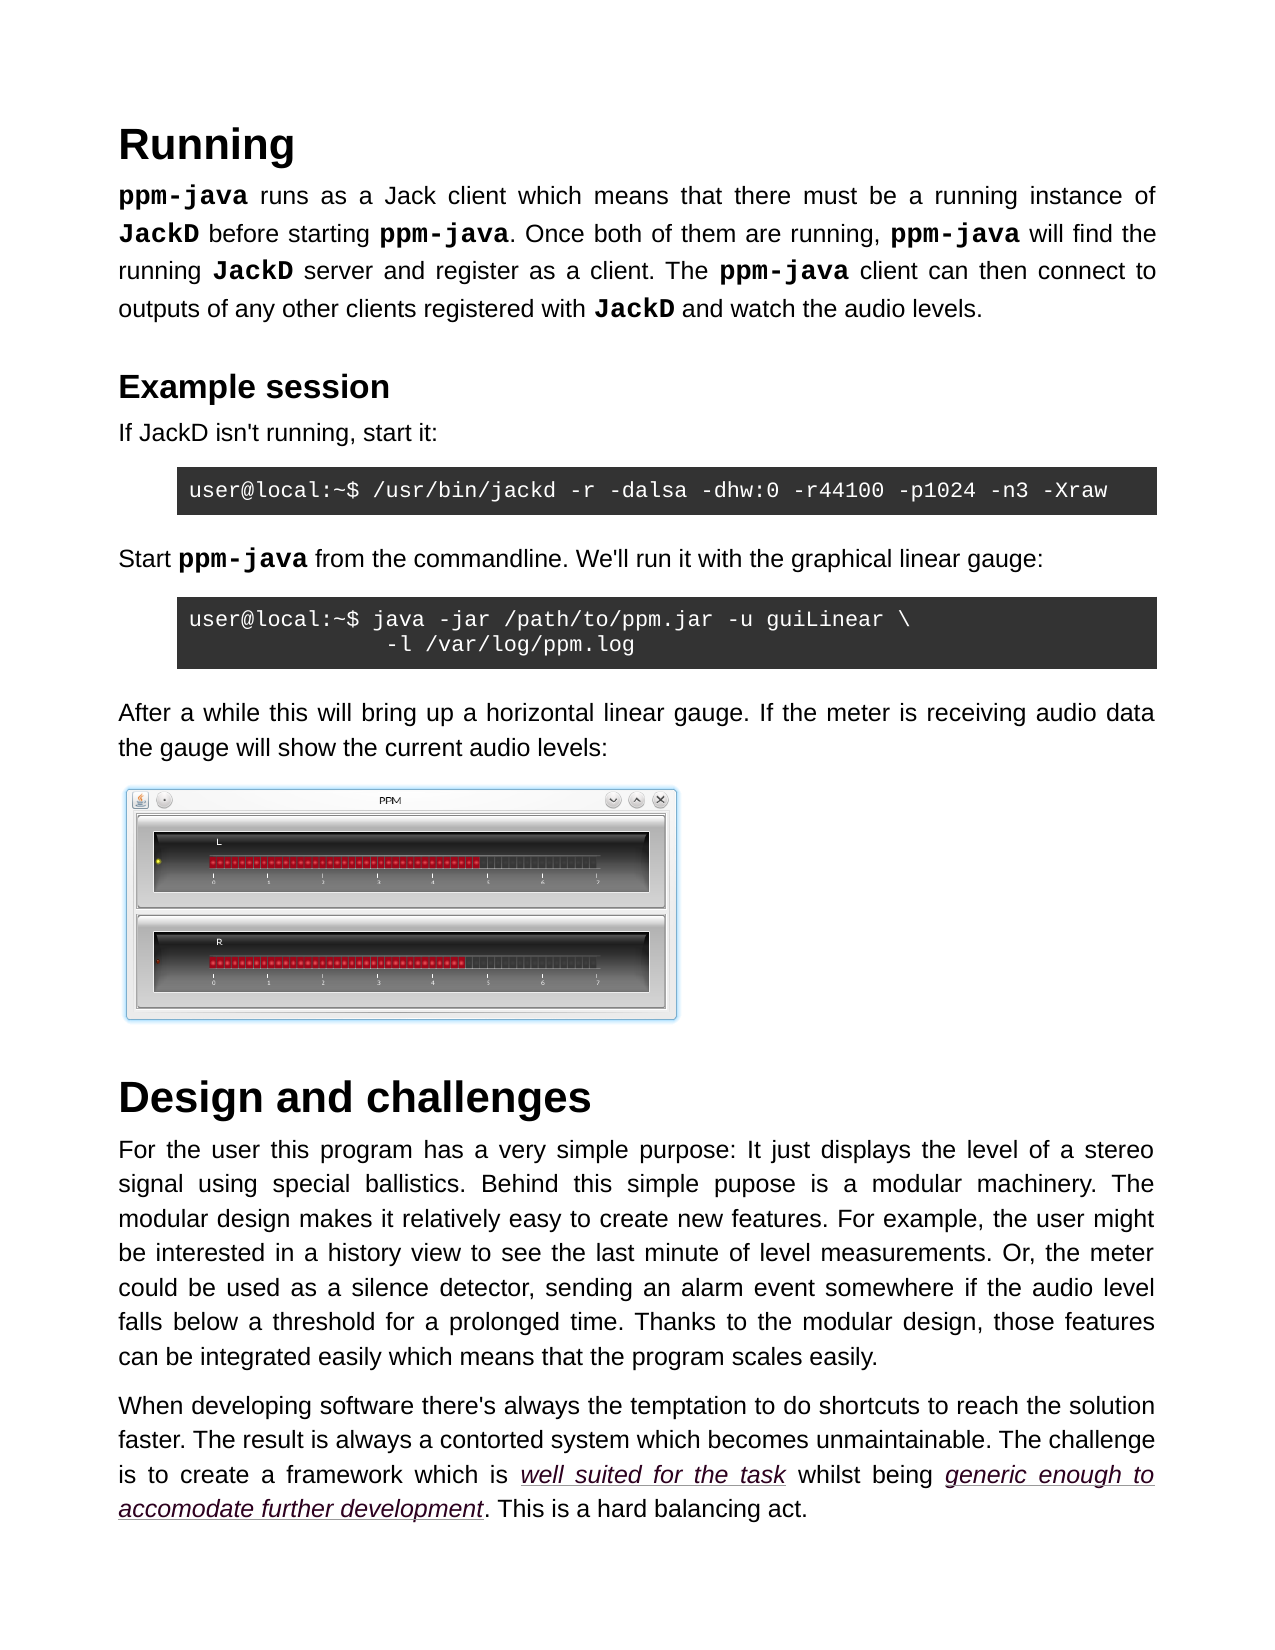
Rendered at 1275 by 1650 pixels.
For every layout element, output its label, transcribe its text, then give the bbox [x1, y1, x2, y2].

list java -jar /path/to/ppm.jar -u guiLinear \ -l /var/log/ppm.log [186, 605, 1148, 660]
text When developing software there's always the temptation to do shortcuts to reach the solution faster. The result is always a contorted system which becomes unmaintainable. The challenge is to create a framework which is well suited for the task whilst being generic enough to accomodate further development. This is a hard balancing act. [118, 1391, 1157, 1523]
text If JackD isn't running, start it: [118, 418, 1157, 447]
text After a while this will bring up a horizontal linear gauge. If the meter is receiving audio data the gauge will show the current audio levels: [118, 698, 1157, 761]
list /usr/bin/jackd -r -dalsa -dhw:0 -r44100 -p1024 -n3 -Xraw [186, 476, 1148, 506]
picture [118, 781, 684, 1027]
text ppm-java runs as a Jack client which means that there must be a running instance of JackD before starting ppm-java. Once both of them are running, ppm-java will find the running JackD server and register as a client. The ppm-java client can then connect to outputs of any other clients registered with JackD and watch the audio levels. [118, 181, 1157, 326]
text For the user this program has a very simple purpose: It just displays the level of a stereo signal using special ballistics. Behind this simple pupose is a modular machinery. The modular design makes it relatively easy to create new features. For example, the user might be interested in a history view to see the last minute of level measurements. Or, the meter could be used as a silence detector, sending an alarm event somewhere if the audio level falls below a threshold for a prolonged time. Thanks to the modular design, those features can be integrated easily which means that the program scales easily. [118, 1135, 1157, 1370]
subtitle Design and challenges [118, 1072, 1157, 1122]
subtitle Running [118, 118, 1157, 168]
subtitle Example session [118, 367, 1157, 406]
text Start ppm-java from the commandline. We'll run it with the graphical linear gauge: [118, 544, 1157, 576]
